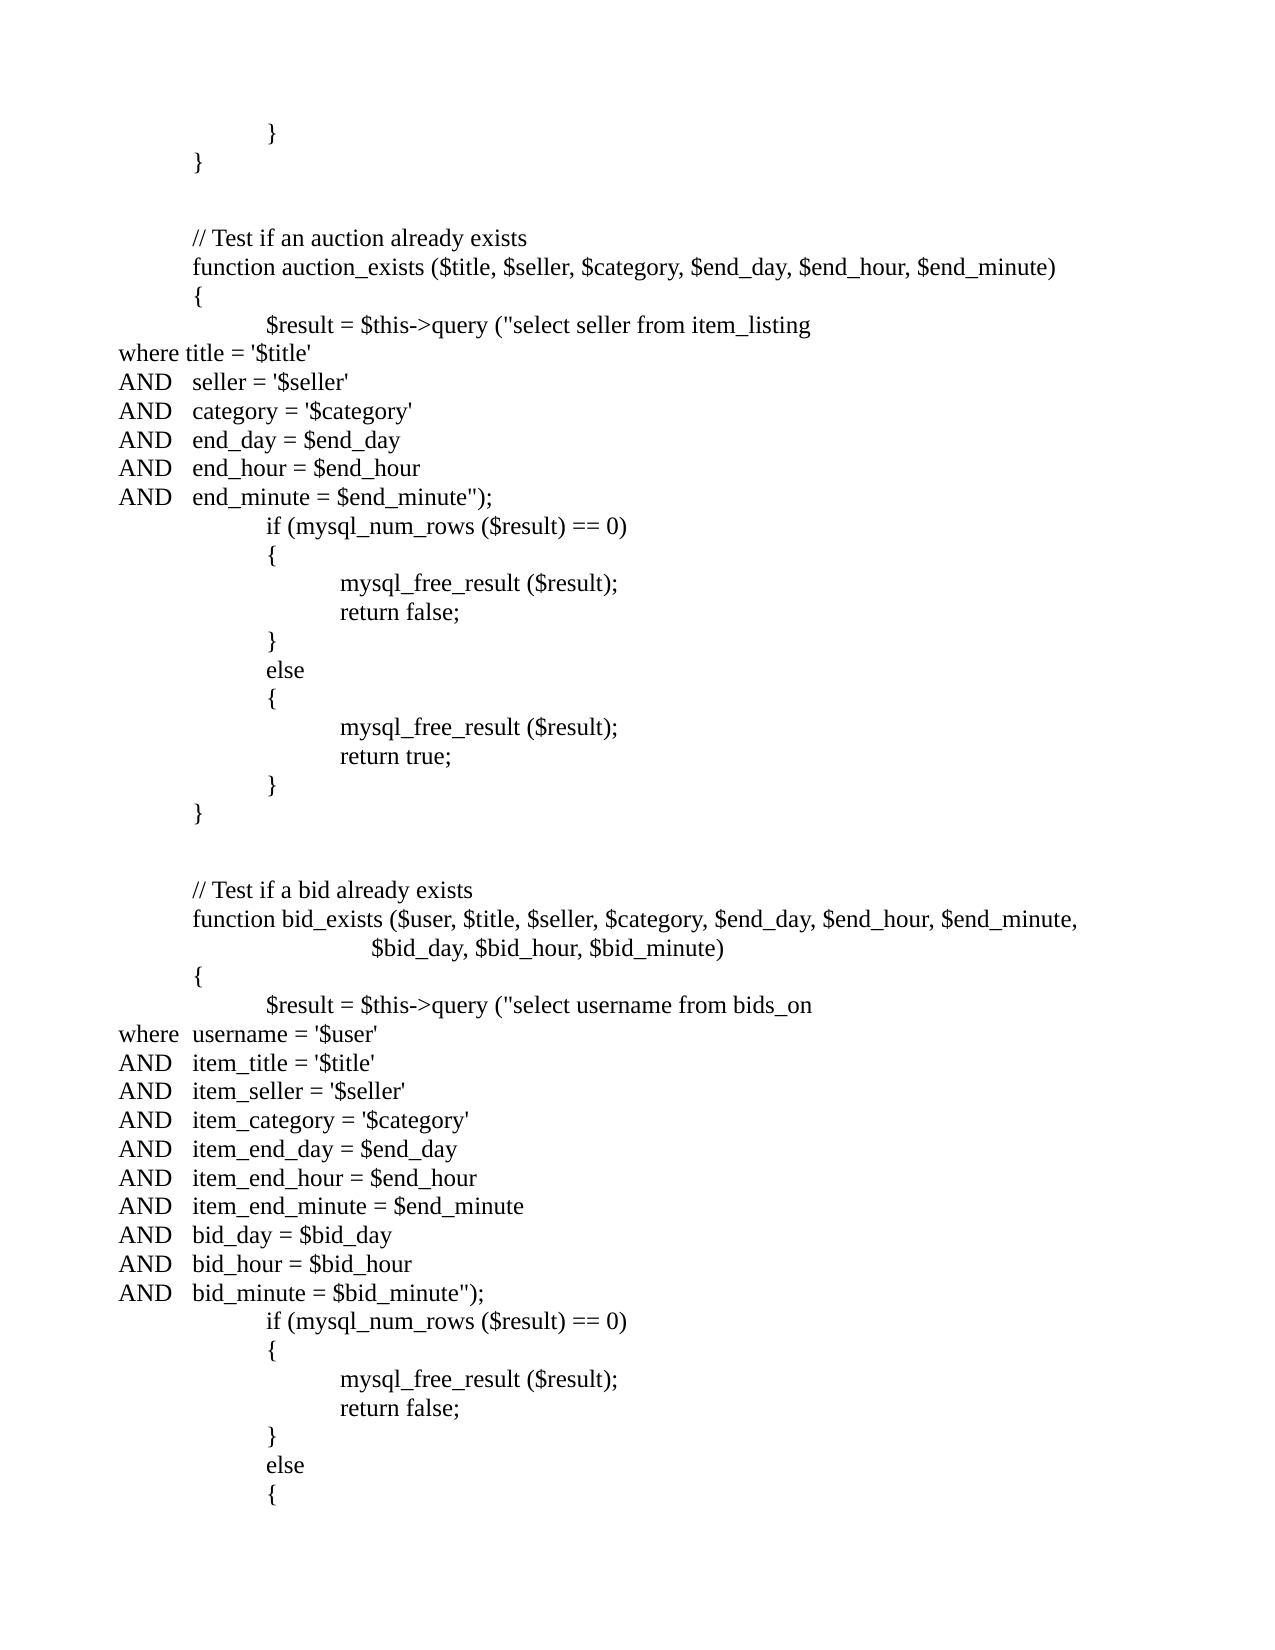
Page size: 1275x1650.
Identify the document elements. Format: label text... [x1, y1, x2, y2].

text AND bid_minute = $bid_minute"); [118, 1278, 1157, 1306]
text return true; [118, 741, 1157, 770]
text } [118, 147, 1157, 176]
text mysql_free_result ($result); [118, 568, 1157, 597]
text { [118, 540, 1157, 568]
text $bid_day, $bid_hour, $bid_minute) [118, 933, 1157, 961]
text } [118, 798, 1157, 827]
text { [118, 281, 1157, 310]
text } [118, 118, 1157, 147]
text AND category = '$category' [118, 396, 1157, 425]
text AND end_day = $end_day [118, 425, 1157, 453]
text } [118, 770, 1157, 798]
text AND item_end_minute = $end_minute [118, 1191, 1157, 1220]
text // Test if a bid already exists [118, 875, 1157, 904]
text // Test if an auction already exists [118, 223, 1157, 252]
text AND item_title = '$title' [118, 1048, 1157, 1076]
text } [118, 626, 1157, 655]
text return false; [118, 1393, 1157, 1421]
text $result = $this->query ("select seller from item_listing [118, 310, 1157, 338]
text where username = '$user' [118, 1019, 1157, 1048]
text mysql_free_result ($result); [118, 1364, 1157, 1393]
text { [118, 961, 1157, 990]
text return false; [118, 597, 1157, 626]
text AND item_end_hour = $end_hour [118, 1163, 1157, 1191]
text function auction_exists ($title, $seller, $category, $end_day, $end_hour, $end_minute) [118, 252, 1157, 281]
text if (mysql_num_rows ($result) == 0) [118, 511, 1157, 540]
text AND item_seller = '$seller' [118, 1076, 1157, 1105]
text else [118, 1450, 1157, 1479]
text AND item_category = '$category' [118, 1105, 1157, 1134]
text AND bid_day = $bid_day [118, 1220, 1157, 1249]
text AND end_hour = $end_hour [118, 453, 1157, 482]
text { [118, 1335, 1157, 1364]
text } [118, 1421, 1157, 1450]
text function bid_exists ($user, $title, $seller, $category, $end_day, $end_hour, $end_minute, [118, 904, 1157, 933]
text AND seller = '$seller' [118, 367, 1157, 396]
text AND end_minute = $end_minute"); [118, 482, 1157, 511]
text where title = '$title' [118, 338, 1157, 367]
text mysql_free_result ($result); [118, 712, 1157, 741]
text AND item_end_day = $end_day [118, 1134, 1157, 1163]
text $result = $this->query ("select username from bids_on [118, 990, 1157, 1019]
text else [118, 655, 1157, 683]
text { [118, 1479, 1157, 1508]
text { [118, 683, 1157, 712]
text if (mysql_num_rows ($result) == 0) [118, 1306, 1157, 1335]
text AND bid_hour = $bid_hour [118, 1249, 1157, 1278]
